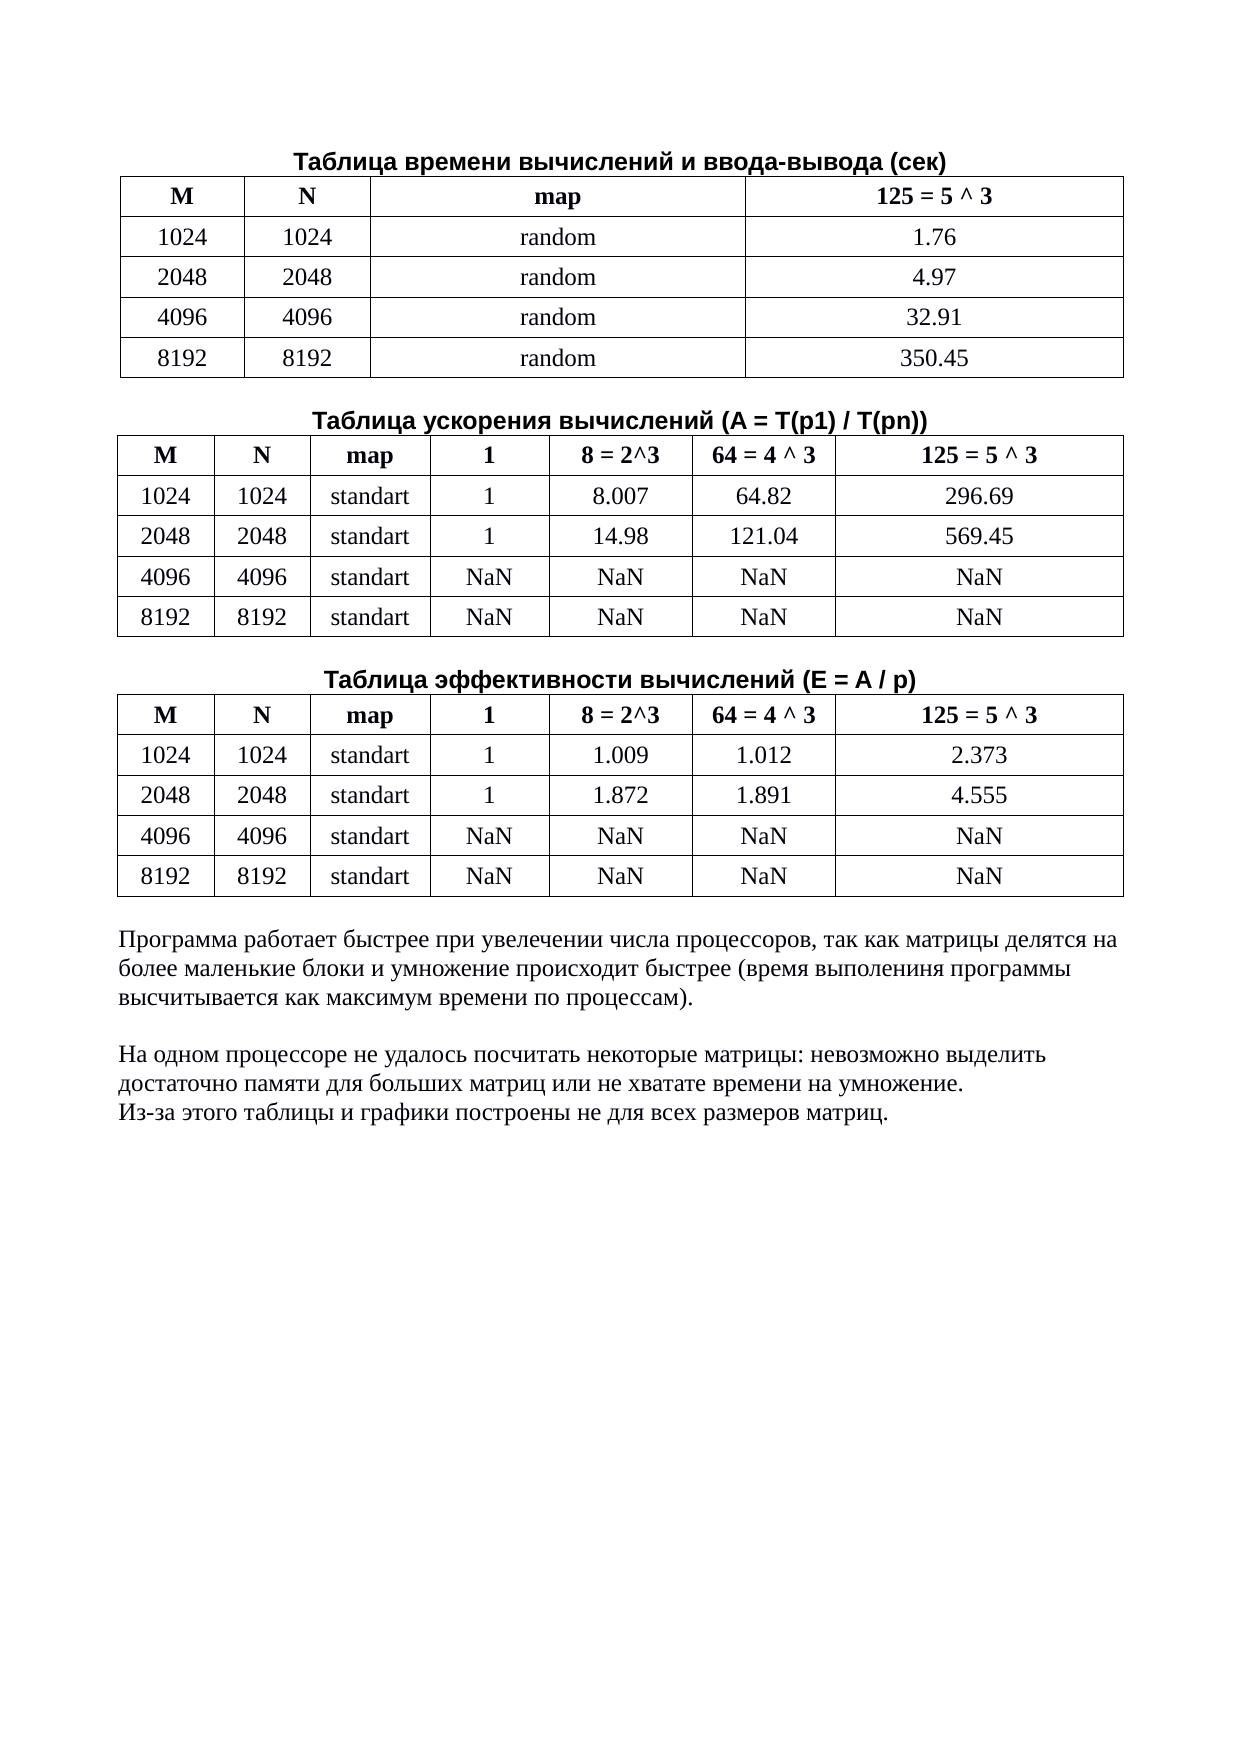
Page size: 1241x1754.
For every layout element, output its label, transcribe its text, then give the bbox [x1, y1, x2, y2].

table_cell NaN [693, 856, 835, 896]
table_cell 8192 [121, 338, 244, 377]
table_cell 2048 [215, 776, 310, 815]
table_cell 1 [431, 516, 549, 556]
table_cell 4096 [118, 816, 214, 855]
table_header 125 = 5 ^ 3 [836, 436, 1123, 475]
table_cell NaN [693, 597, 835, 636]
table_cell standart [311, 557, 430, 596]
table_cell standart [311, 856, 430, 896]
table_cell NaN [693, 557, 835, 596]
table_header 8 = 2^3 [550, 695, 692, 734]
table_cell 1.76 [746, 217, 1123, 256]
table_cell 8192 [118, 856, 214, 896]
table_cell 1024 [215, 735, 310, 774]
table_cell NaN [431, 557, 549, 596]
table_header 1 [431, 436, 549, 475]
table_cell standart [311, 735, 430, 774]
table_cell 32.91 [746, 298, 1123, 337]
table_cell standart [311, 597, 430, 636]
table_cell 1.891 [693, 776, 835, 815]
table_header M [118, 695, 214, 734]
table_header N [215, 436, 310, 475]
table_header M [118, 436, 214, 475]
table_cell 4096 [118, 557, 214, 596]
text Таблица ускорения вычислений (A = T(p1) / T(pn)) [118, 406, 1122, 435]
table_cell random [371, 338, 745, 377]
table_cell 1 [431, 735, 549, 774]
table_cell 1 [431, 776, 549, 815]
table_cell NaN [836, 597, 1123, 636]
table_cell 1024 [121, 217, 244, 256]
table_cell standart [311, 516, 430, 556]
table_header map [311, 695, 430, 734]
table_cell 2048 [121, 257, 244, 297]
table_cell 1024 [118, 476, 214, 515]
table_cell 121.04 [693, 516, 835, 556]
table_cell random [371, 257, 745, 297]
table_cell NaN [431, 816, 549, 855]
table_cell 8192 [215, 856, 310, 896]
table_cell 14.98 [550, 516, 692, 556]
table_cell 1024 [245, 217, 370, 256]
table_header N [245, 177, 370, 216]
table_cell standart [311, 816, 430, 855]
text Программа работает быстрее при увелечении числа процессоров, так как матрицы делятся на более маленькие блоки и умножение происходит быстрее (время выполениня программы высчитывается как максимум времени по процессам). [118, 924, 1122, 1011]
table_cell 8192 [245, 338, 370, 377]
table_cell 569.45 [836, 516, 1123, 556]
table_cell 4096 [245, 298, 370, 337]
table_cell 1.012 [693, 735, 835, 774]
table_cell random [371, 217, 745, 256]
table_cell 2048 [118, 516, 214, 556]
table_cell 1 [431, 476, 549, 515]
table_cell 2048 [118, 776, 214, 815]
table_header N [215, 695, 310, 734]
table_cell NaN [836, 816, 1123, 855]
table_cell 64.82 [693, 476, 835, 515]
table_cell 4.555 [836, 776, 1123, 815]
table_header 64 = 4 ^ 3 [693, 695, 835, 734]
table_cell NaN [550, 816, 692, 855]
text Из-за этого таблицы и графики построены не для всех размеров матриц. [118, 1097, 1122, 1126]
table_cell NaN [431, 597, 549, 636]
table_cell standart [311, 476, 430, 515]
table_header 125 = 5 ^ 3 [836, 695, 1123, 734]
table_header M [121, 177, 244, 216]
table_cell 2.373 [836, 735, 1123, 774]
table_cell NaN [550, 597, 692, 636]
table_cell NaN [431, 856, 549, 896]
table_cell 1.009 [550, 735, 692, 774]
table_cell NaN [836, 557, 1123, 596]
table_cell 8192 [215, 597, 310, 636]
table_cell 8192 [118, 597, 214, 636]
table_cell 1024 [118, 735, 214, 774]
table_cell 4.97 [746, 257, 1123, 297]
table_cell 4096 [215, 816, 310, 855]
table_cell 2048 [245, 257, 370, 297]
table_cell 8.007 [550, 476, 692, 515]
table_cell random [371, 298, 745, 337]
table_cell NaN [693, 816, 835, 855]
table_header map [311, 436, 430, 475]
table_header 1 [431, 695, 549, 734]
table_cell NaN [836, 856, 1123, 896]
table_cell NaN [550, 856, 692, 896]
table_cell standart [311, 776, 430, 815]
table_cell 2048 [215, 516, 310, 556]
text Таблица времени вычислений и ввода-вывода (сек) [118, 147, 1122, 176]
table_header map [371, 177, 745, 216]
table_cell 1.872 [550, 776, 692, 815]
table_cell 4096 [121, 298, 244, 337]
table_cell 1024 [215, 476, 310, 515]
table_header 64 = 4 ^ 3 [693, 436, 835, 475]
table_cell 4096 [215, 557, 310, 596]
table_cell 296.69 [836, 476, 1123, 515]
table_cell 350.45 [746, 338, 1123, 377]
table_header 125 = 5 ^ 3 [746, 177, 1123, 216]
table_header 8 = 2^3 [550, 436, 692, 475]
text На одном процессоре не удалось посчитать некоторые матрицы: невозможно выделить достаточно памяти для больших матриц или не хватате времени на умножение. [118, 1039, 1122, 1097]
text Таблица эффективности вычислений (E = A / p) [118, 665, 1122, 694]
table_cell NaN [550, 557, 692, 596]
